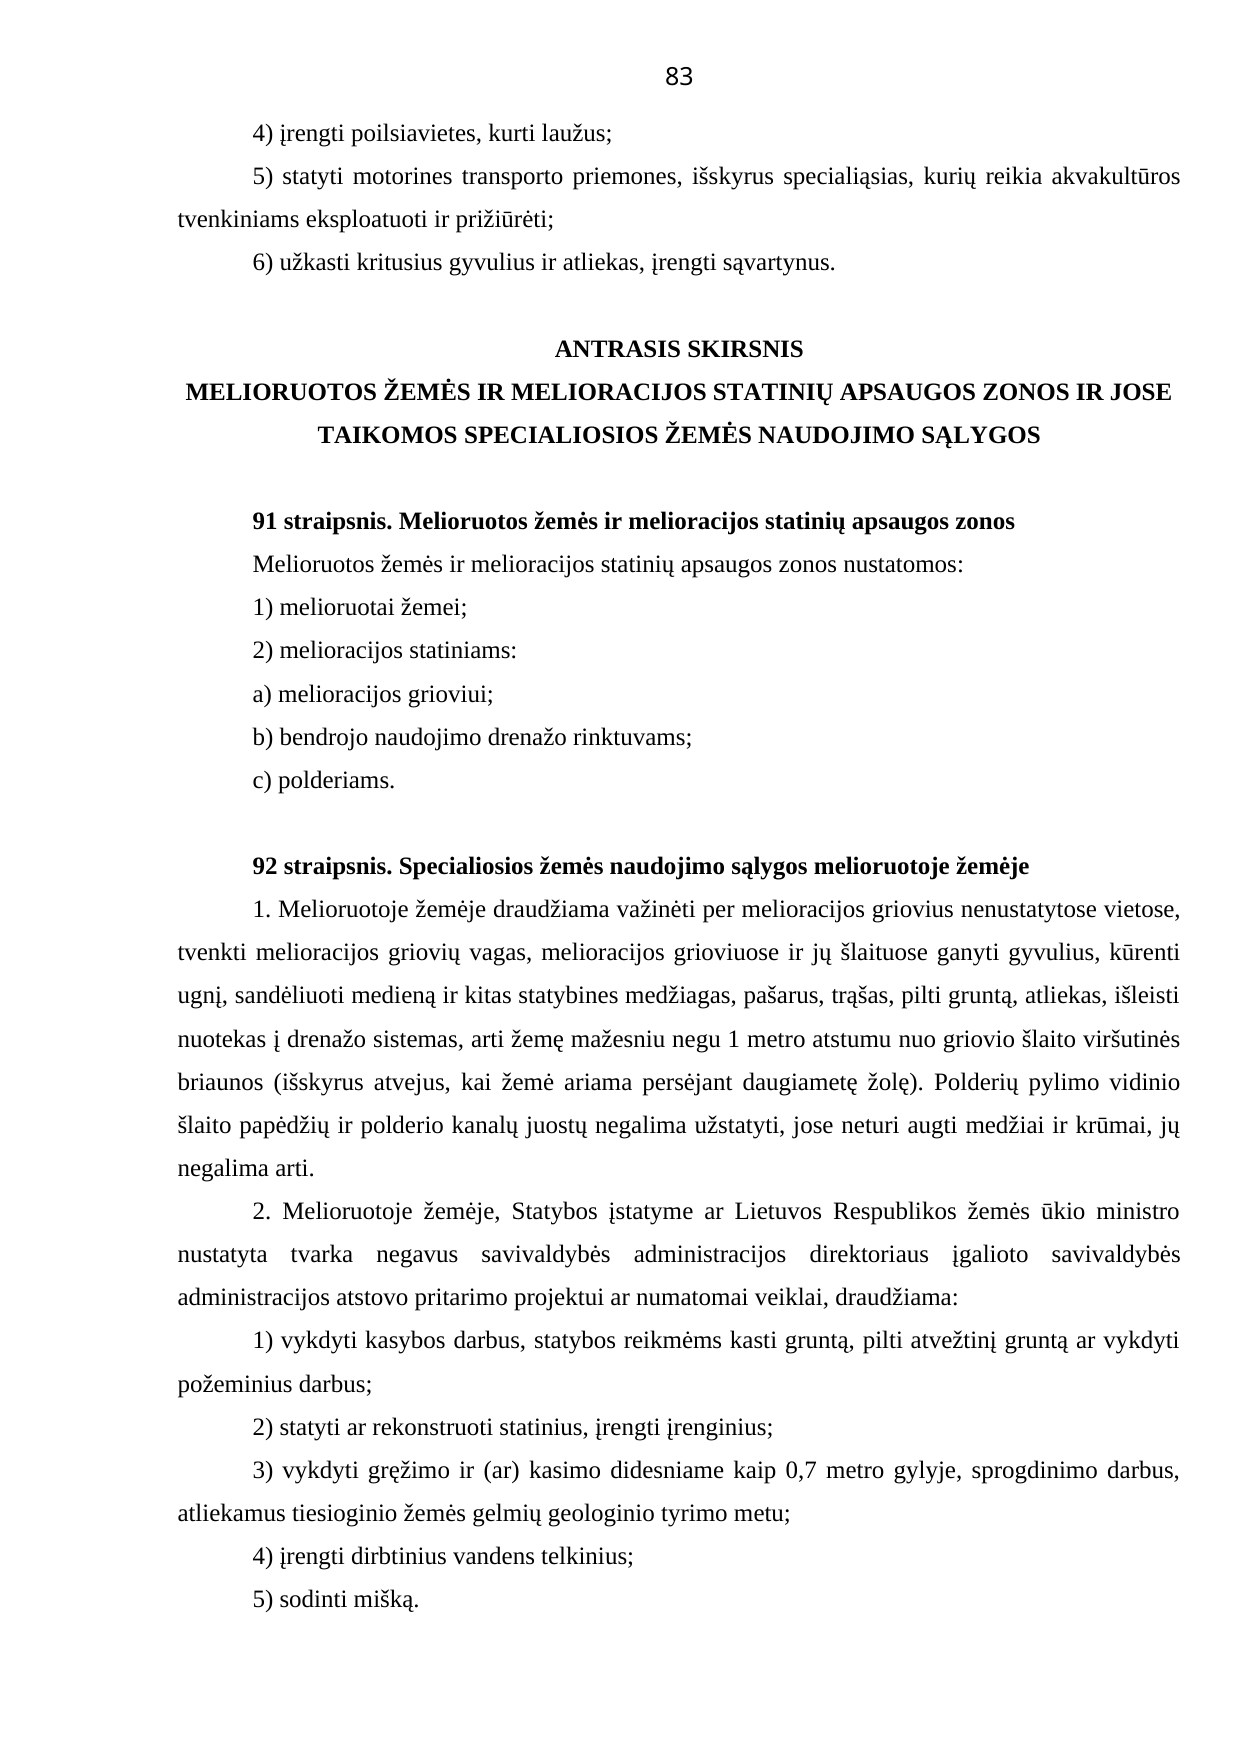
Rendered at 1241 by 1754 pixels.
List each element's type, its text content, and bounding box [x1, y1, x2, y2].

text 1) vykdyti kasybos darbus, statybos reikmėms kasti gruntą, pilti atvežtinį gruntą ar vykdyti požeminius darbus; [177, 1326, 1181, 1397]
text 5) statyti motorines transporto priemones, išskyrus specialiąsias, kurių reikia akvakultūros tvenkiniams eksploatuoti ir prižiūrėti; [177, 161, 1181, 233]
text Melioruotos žemės ir melioracijos statinių apsaugos zonos nustatomos: [177, 549, 1181, 578]
text 2) statyti ar rekonstruoti statinius, įrengti įrenginius; [177, 1412, 1181, 1441]
text MELIORUOTOS ŽEMĖS IR MELIORACIJOS STATINIŲ APSAUGOS ZONOS IR JOSE TAIKOMOS SPECIALIOSIOS ŽEMĖS NAUDOJIMO SĄLYGOS [177, 377, 1181, 449]
text 4) įrengti dirbtinius vandens telkinius; [177, 1541, 1181, 1570]
text 5) sodinti mišką. [177, 1584, 1181, 1613]
text 4) įrengti poilsiavietes, kurti laužus; [177, 118, 1181, 147]
text 91 straipsnis. Melioruotos žemės ir melioracijos statinių apsaugos zonos [177, 506, 1181, 535]
text 92 straipsnis. Specialiosios žemės naudojimo sąlygos melioruotoje žemėje [177, 851, 1181, 880]
text 1. Melioruotoje žemėje draudžiama važinėti per melioracijos griovius nenustatytose vietose, tvenkti melioracijos griovių vagas, melioracijos grioviuose ir jų šlaituose ganyti gyvulius, kūrenti ugnį, sandėliuoti medieną ir kitas statybines medžiagas, pašarus, trąšas, pilti gruntą, atliekas, išleisti nuotekas į drenažo sistemas, arti žemę mažesniu negu 1 metro atstumu nuo griovio šlaito viršutinės briaunos (išskyrus atvejus, kai žemė ariama persėjant daugiametę žolę). Polderių pylimo vidinio šlaito papėdžių ir polderio kanalų juostų negalima užstatyti, jose neturi augti medžiai ir krūmai, jų negalima arti. [177, 894, 1181, 1182]
text ANTRASIS SKIRSNIS [177, 334, 1181, 362]
text c) polderiams. [177, 765, 1181, 794]
text b) bendrojo naudojimo drenažo rinktuvams; [177, 722, 1181, 751]
text 3) vykdyti gręžimo ir (ar) kasimo didesniame kaip 0,7 metro gylyje, sprogdinimo darbus, atliekamus tiesioginio žemės gelmių geologinio tyrimo metu; [177, 1455, 1181, 1527]
text 2. Melioruotoje žemėje, Statybos įstatyme ar Lietuvos Respublikos žemės ūkio ministro nustatyta tvarka negavus savivaldybės administracijos direktoriaus įgalioto savivaldybės administracijos atstovo pritarimo projektui ar numatomai veiklai, draudžiama: [177, 1196, 1181, 1311]
text 2) melioracijos statiniams: [177, 636, 1181, 664]
text a) melioracijos grioviui; [177, 679, 1181, 707]
text 1) melioruotai žemei; [177, 592, 1181, 621]
text 6) užkasti kritusius gyvulius ir atliekas, įrengti sąvartynus. [177, 247, 1181, 276]
